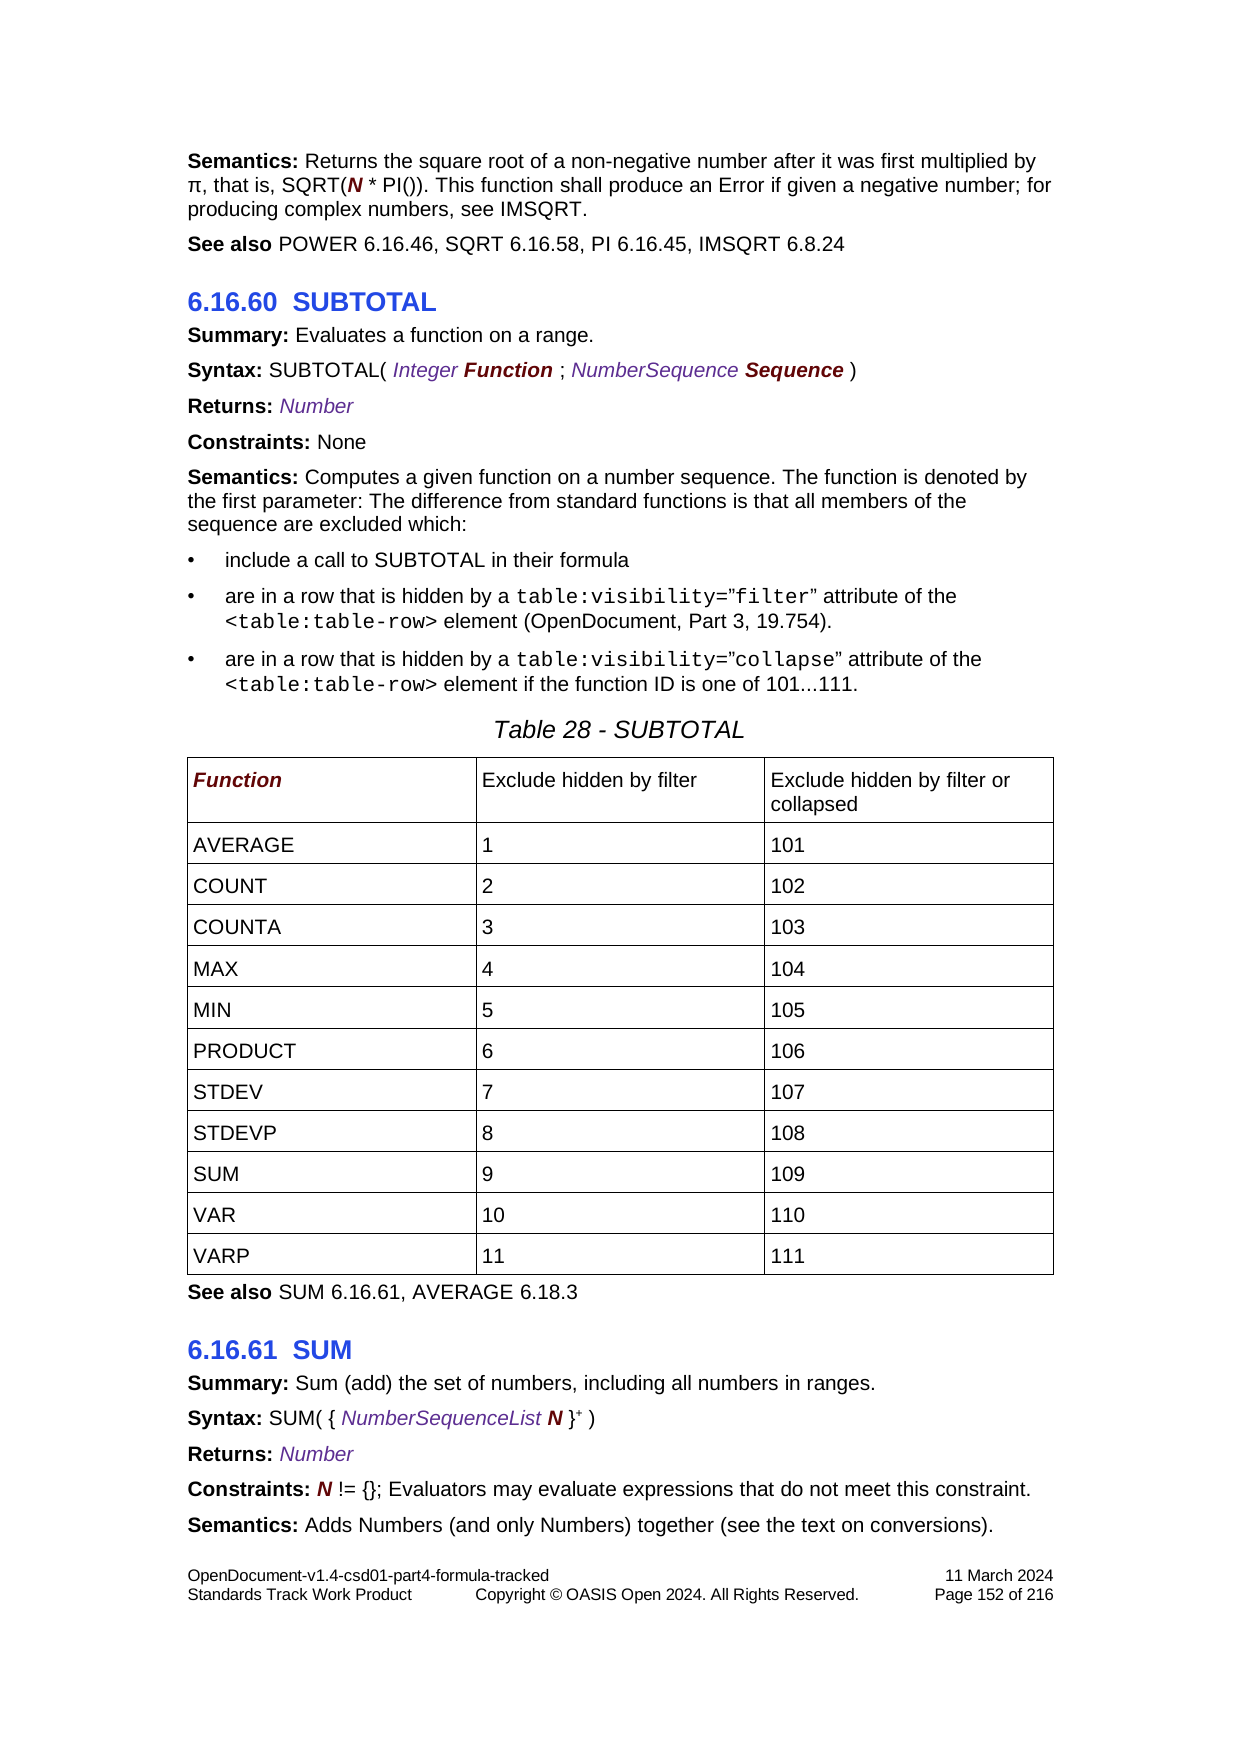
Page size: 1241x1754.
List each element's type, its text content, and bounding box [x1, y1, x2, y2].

text Semantics: Returns the square root of a non-negative number after it was first multiplied by π, that is, SQRT(N * PI()). This function shall produce an Error if given a negative number; for producing complex numbers, see IMSQRT. [187, 150, 1053, 221]
table_cell 5 [477, 987, 764, 1027]
table_cell STDEV [188, 1070, 476, 1110]
text See also POWER 6.16.46, SQRT 6.16.58, PI 6.16.45, IMSQRT 6.8.24 [187, 233, 1053, 256]
table_cell AVERAGE [188, 823, 476, 863]
table_cell COUNTA [188, 905, 476, 945]
table_cell COUNT [188, 864, 476, 904]
table_cell 102 [765, 864, 1053, 904]
table_cell 107 [765, 1070, 1053, 1110]
list are in a row that is hidden by a table:visibility=”filter” attribute of the <table:table-row> element (OpenDocument, Part 3, 19.754). [187, 584, 1053, 635]
table_cell 111 [765, 1234, 1053, 1274]
table_cell MIN [188, 987, 476, 1027]
list are in a row that is hidden by a table:visibility=”collapse” attribute of the <table:table-row> element if the function ID is one of 101...111. [187, 647, 1053, 698]
table_cell 106 [765, 1029, 1053, 1068]
table_cell 7 [477, 1070, 764, 1110]
table_cell 105 [765, 987, 1053, 1027]
table_cell 2 [477, 864, 764, 904]
text Table 28 - SUBTOTAL [187, 716, 1053, 744]
table_cell 104 [765, 946, 1053, 986]
text Syntax: SUM( { NumberSequenceList N }+ ) [187, 1407, 1053, 1430]
text Returns: Number [187, 394, 1053, 418]
table_header Exclude hidden by filter or collapsed [765, 758, 1053, 822]
table_header Function [188, 758, 476, 822]
table_cell STDEVP [188, 1111, 476, 1151]
text Syntax: SUBTOTAL( Integer Function ; NumberSequence Sequence ) [187, 359, 1053, 382]
table_cell 9 [477, 1152, 764, 1192]
text Semantics: Adds Numbers (and only Numbers) together (see the text on conversions). [187, 1513, 1053, 1537]
list include a call to SUBTOTAL in their formula [187, 548, 1053, 572]
table_cell PRODUCT [188, 1029, 476, 1068]
table_cell 4 [477, 946, 764, 986]
table_cell VAR [188, 1193, 476, 1233]
table_cell 109 [765, 1152, 1053, 1192]
text Summary: Sum (add) the set of numbers, including all numbers in ranges. [187, 1371, 1053, 1394]
table_cell MAX [188, 946, 476, 986]
text Semantics: Computes a given function on a number sequence. The function is denoted by the first parameter: The difference from standard functions is that all members of the sequence are excluded which: [187, 466, 1053, 536]
subtitle SUM [187, 1335, 1053, 1365]
table_header Exclude hidden by filter [477, 758, 764, 822]
table_cell 8 [477, 1111, 764, 1151]
table_cell 110 [765, 1193, 1053, 1233]
text See also SUM 6.16.61, AVERAGE 6.18.3 [187, 1280, 1053, 1304]
table_cell 101 [765, 823, 1053, 863]
table_cell 11 [477, 1234, 764, 1274]
table_cell 103 [765, 905, 1053, 945]
table_cell 1 [477, 823, 764, 863]
text Returns: Number [187, 1442, 1053, 1466]
text Constraints: N != {}; Evaluators may evaluate expressions that do not meet this constraint. [187, 1478, 1053, 1501]
text Constraints: None [187, 430, 1053, 454]
table_cell VARP [188, 1234, 476, 1274]
table_cell 10 [477, 1193, 764, 1233]
table_cell SUM [188, 1152, 476, 1192]
text Summary: Evaluates a function on a range. [187, 323, 1053, 347]
subtitle SUBTOTAL [187, 287, 1053, 317]
table_cell 6 [477, 1029, 764, 1068]
table_cell 3 [477, 905, 764, 945]
table_cell 108 [765, 1111, 1053, 1151]
